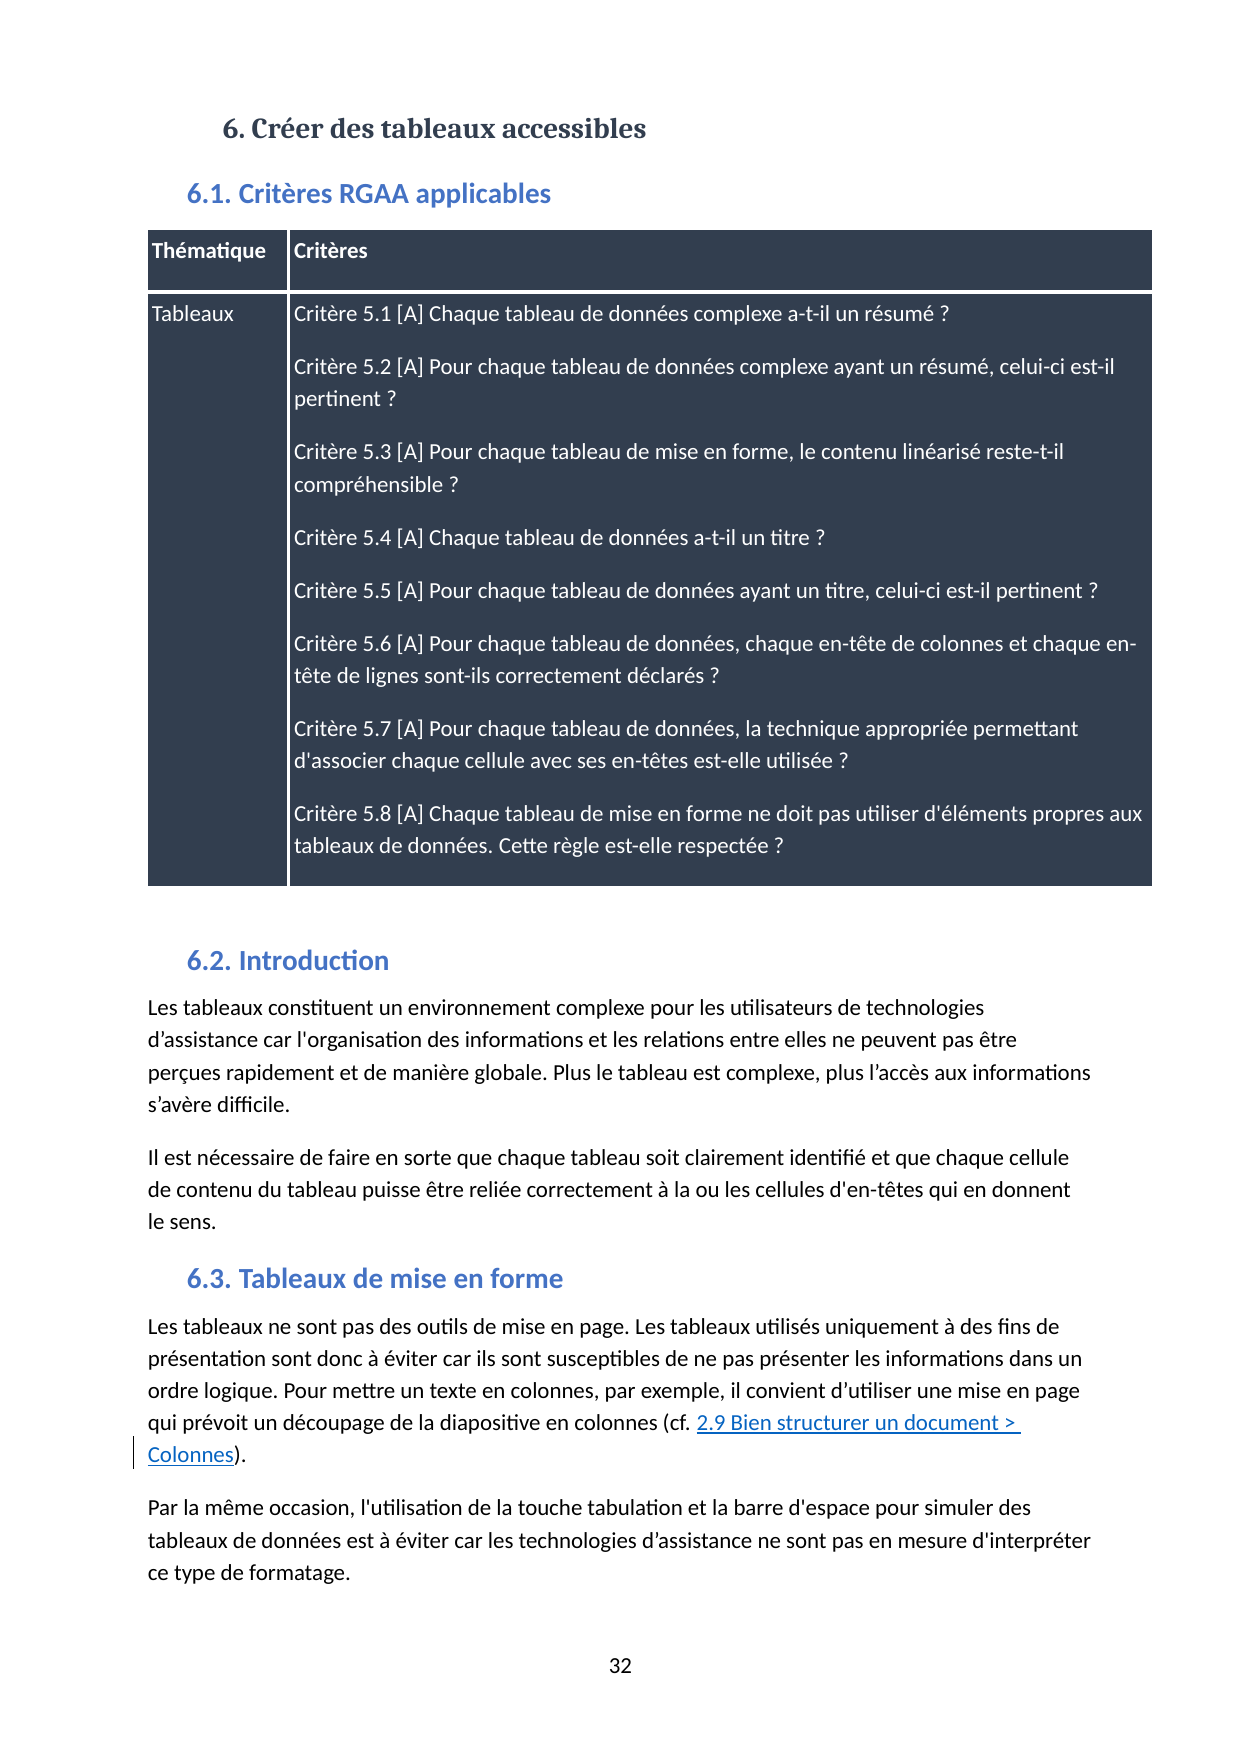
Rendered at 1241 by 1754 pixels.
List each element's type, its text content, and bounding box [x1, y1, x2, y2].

text Il est nécessaire de faire en sorte que chaque tableau soit clairement identifié et que chaque cellule de contenu du tableau puisse être reliée correctement à la ou les cellules d'en-têtes qui en donnent le sens. [148, 1143, 1093, 1235]
table_cell Critère 5.1 [A] Chaque tableau de données complexe a-t-il un résumé ? Critère 5.2 [A] Pour chaque tableau de données complexe ayant un résumé, celui-ci est-il pertinent ? Critère 5.3 [A] Pour chaque tableau de mise en forme, le contenu linéarisé reste-t-il compréhensible ? Critère 5.4 [A] Chaque tableau de données a-t-il un titre ? Critère 5.5 [A] Pour chaque tableau de données ayant un titre, celui-ci est-il pertinent ? Critère 5.6 [A] Pour chaque tableau de données, chaque en-tête de colonnes et chaque en-tête de lignes sont-ils correctement déclarés ? Critère 5.7 [A] Pour chaque tableau de données, la technique appropriée permettant d'associer chaque cellule avec ses en-têtes est-elle utilisée ? Critère 5.8 [A] Chaque tableau de mise en forme ne doit pas utiliser d'éléments propres aux tableaux de données. Cette règle est-elle respectée ? [290, 294, 1152, 886]
subtitle 6.3. Tableaux de mise en forme [148, 1260, 1093, 1296]
text Par la même occasion, l'utilisation de la touche tabulation et la barre d'espace pour simuler des tableaux de données est à éviter car les technologies d’assistance ne sont pas en mesure d'interpréter ce type de formatage. [148, 1493, 1093, 1586]
subtitle 6. Créer des tableaux accessibles [185, 112, 1093, 146]
table_header Critères [290, 230, 1152, 290]
text Les tableaux constituent un environnement complexe pour les utilisateurs de technologies d’assistance car l'organisation des informations et les relations entre elles ne peuvent pas être perçues rapidement et de manière globale. Plus le tableau est complexe, plus l’accès aux informations s’avère difficile. [148, 993, 1093, 1118]
subtitle 6.1. Critères RGAA applicables [148, 176, 1093, 211]
table_header Thématique [148, 230, 287, 290]
subtitle 6.2. Introduction [148, 942, 1093, 978]
table_cell Tableaux [148, 294, 287, 886]
text Les tableaux ne sont pas des outils de mise en page. Les tableaux utilisés uniquement à des fins de présentation sont donc à éviter car ils sont susceptibles de ne pas présenter les informations dans un ordre logique. Pour mettre un texte en colonnes, par exemple, il convient d’utiliser une mise en page qui prévoit un découpage de la diapositive en colonnes (cf. 2.9 Bien structurer un document > Colonnes). [148, 1312, 1093, 1468]
